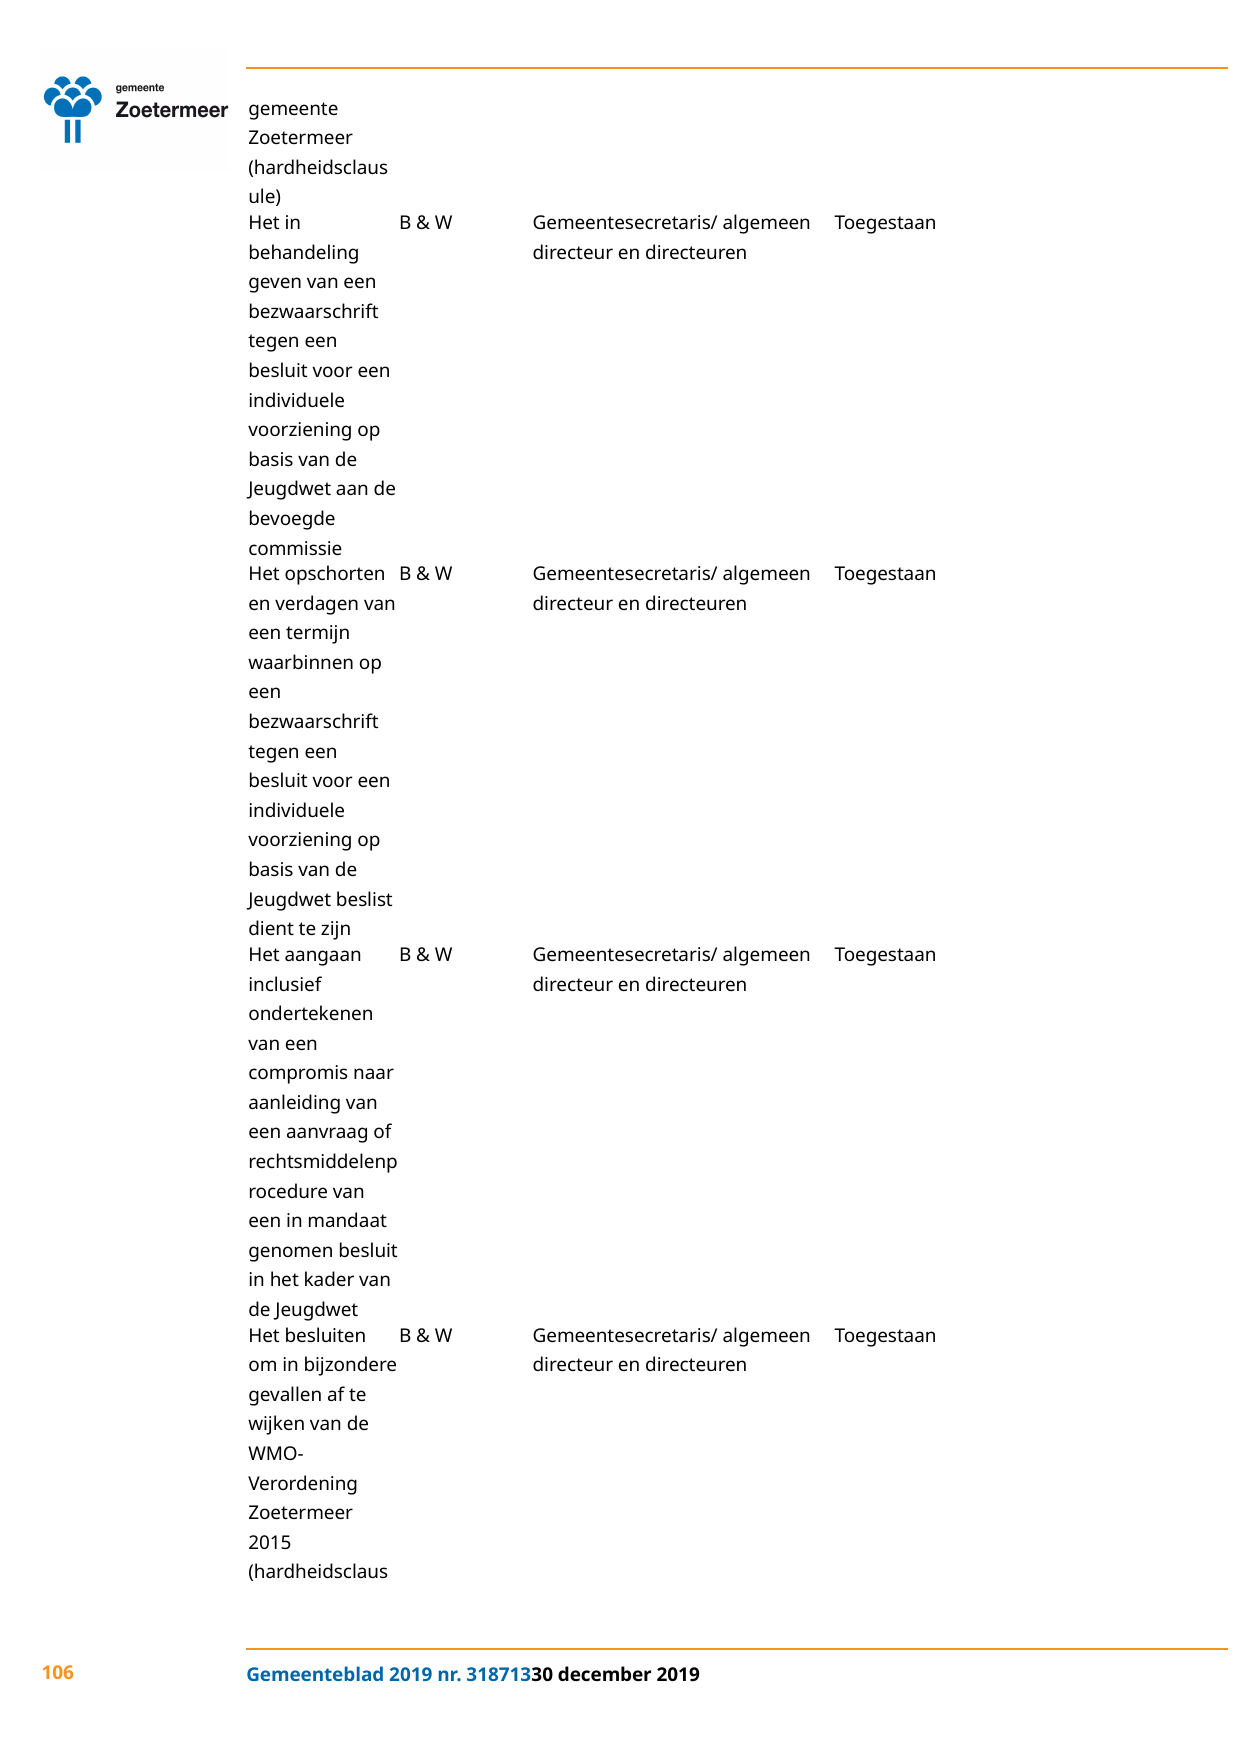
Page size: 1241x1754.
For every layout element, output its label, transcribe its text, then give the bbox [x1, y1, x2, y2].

table_cell Gemeentesecretaris/ algemeen directeur en directeuren [533, 560, 834, 941]
table_cell Het in behandeling geven van een bezwaarschrift tegen een besluit voor een individuele voorziening op basis van de Jeugdwet aan de bevoegde commissie [248, 209, 399, 560]
table_cell [399, 95, 532, 209]
table_cell B & W [399, 560, 532, 941]
table_cell Toegestaan [834, 560, 1094, 941]
table_cell Het opschorten en verdagen van een termijn waarbinnen op een bezwaarschrift tegen een besluit voor een individuele voorziening op basis van de Jeugdwet beslist dient te zijn [248, 560, 399, 941]
table_cell Toegestaan [834, 209, 1094, 560]
table_cell Toegestaan [834, 941, 1094, 1322]
table_cell Het besluiten om in bijzondere gevallen af te wijken van de WMO-Verordening Zoetermeer 2015 (hardheidsclaus [248, 1322, 399, 1584]
table_cell B & W [399, 209, 532, 560]
table_cell Gemeentesecretaris/ algemeen directeur en directeuren [533, 209, 834, 560]
table_cell Gemeentesecretaris/ algemeen directeur en directeuren [533, 1322, 834, 1584]
table_cell Toegestaan [834, 1322, 1094, 1584]
table_cell Gemeentesecretaris/ algemeen directeur en directeuren [533, 941, 834, 1322]
table_cell B & W [399, 1322, 532, 1584]
table_cell [834, 95, 1094, 209]
table_cell gemeente Zoetermeer (hardheidsclausule) [248, 95, 399, 209]
picture [41, 47, 231, 172]
table_cell Het aangaan inclusief ondertekenen van een compromis naar aanleiding van een aanvraag of rechtsmiddelenprocedure van een in mandaat genomen besluit in het kader van de Jeugdwet [248, 941, 399, 1322]
table_cell B & W [399, 941, 532, 1322]
table_cell [533, 95, 834, 209]
